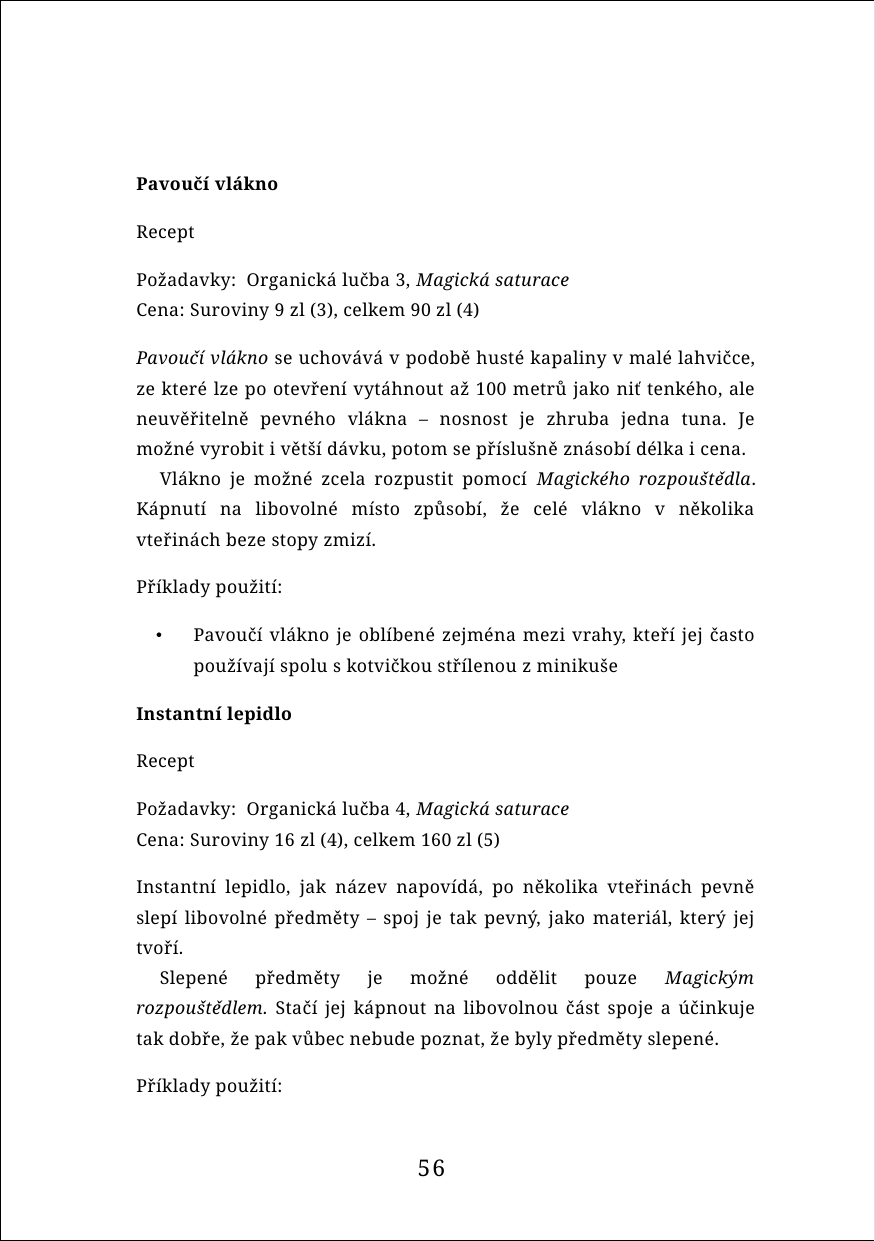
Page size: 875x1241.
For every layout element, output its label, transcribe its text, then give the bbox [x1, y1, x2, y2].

list Pavoučí vlákno je oblíbené zejména mezi vrahy, kteří jej často používají spolu s kotvičkou střílenou z minikuše [156, 623, 756, 677]
text Pavoučí vlákno se uchovává v podobě husté kapaliny v malé lahvičce, ze které lze po otevření vytáhnout až 100 metrů jako niť tenkého, ale neuvěřitelně pevného vlákna – nosnost je zhruba jedna tuna. Je možné vyrobit i větší dávku, potom se příslušně znásobí délka i cena. Vlákno je možné zcela rozpustit pomocí Magického rozpouštědla. Kápnutí na libovolné místo způsobí, že celé vlákno v několika vteřinách beze stopy zmizí. [136, 346, 756, 551]
text Příklady použití: [136, 1074, 756, 1098]
text Instantní lepidlo, jak název napovídá, po několika vteřinách pevně slepí libovolné předměty – spoj je tak pevný, jako materiál, který jej tvoří. Slepené předměty je možné oddělit pouze Magickým rozpouštědlem. Stačí jej kápnout na libovolnou část spoje a účinkuje tak dobře, že pak vůbec nebude poznat, že byly předměty slepené. [136, 875, 756, 1050]
text Požadavky: Organická lučba 4, Magická saturace Cena: Suroviny 16 zl (4), celkem 160 zl (5) [136, 797, 756, 851]
text Pavoučí vlákno [136, 172, 756, 196]
text Požadavky: Organická lučba 3, Magická saturace Cena: Suroviny 9 zl (3), celkem 90 zl (4) [136, 268, 756, 322]
text Příklady použití: [136, 575, 756, 599]
text Instantní lepidlo [136, 701, 756, 725]
text Recept [136, 220, 756, 244]
text Recept [136, 749, 756, 773]
